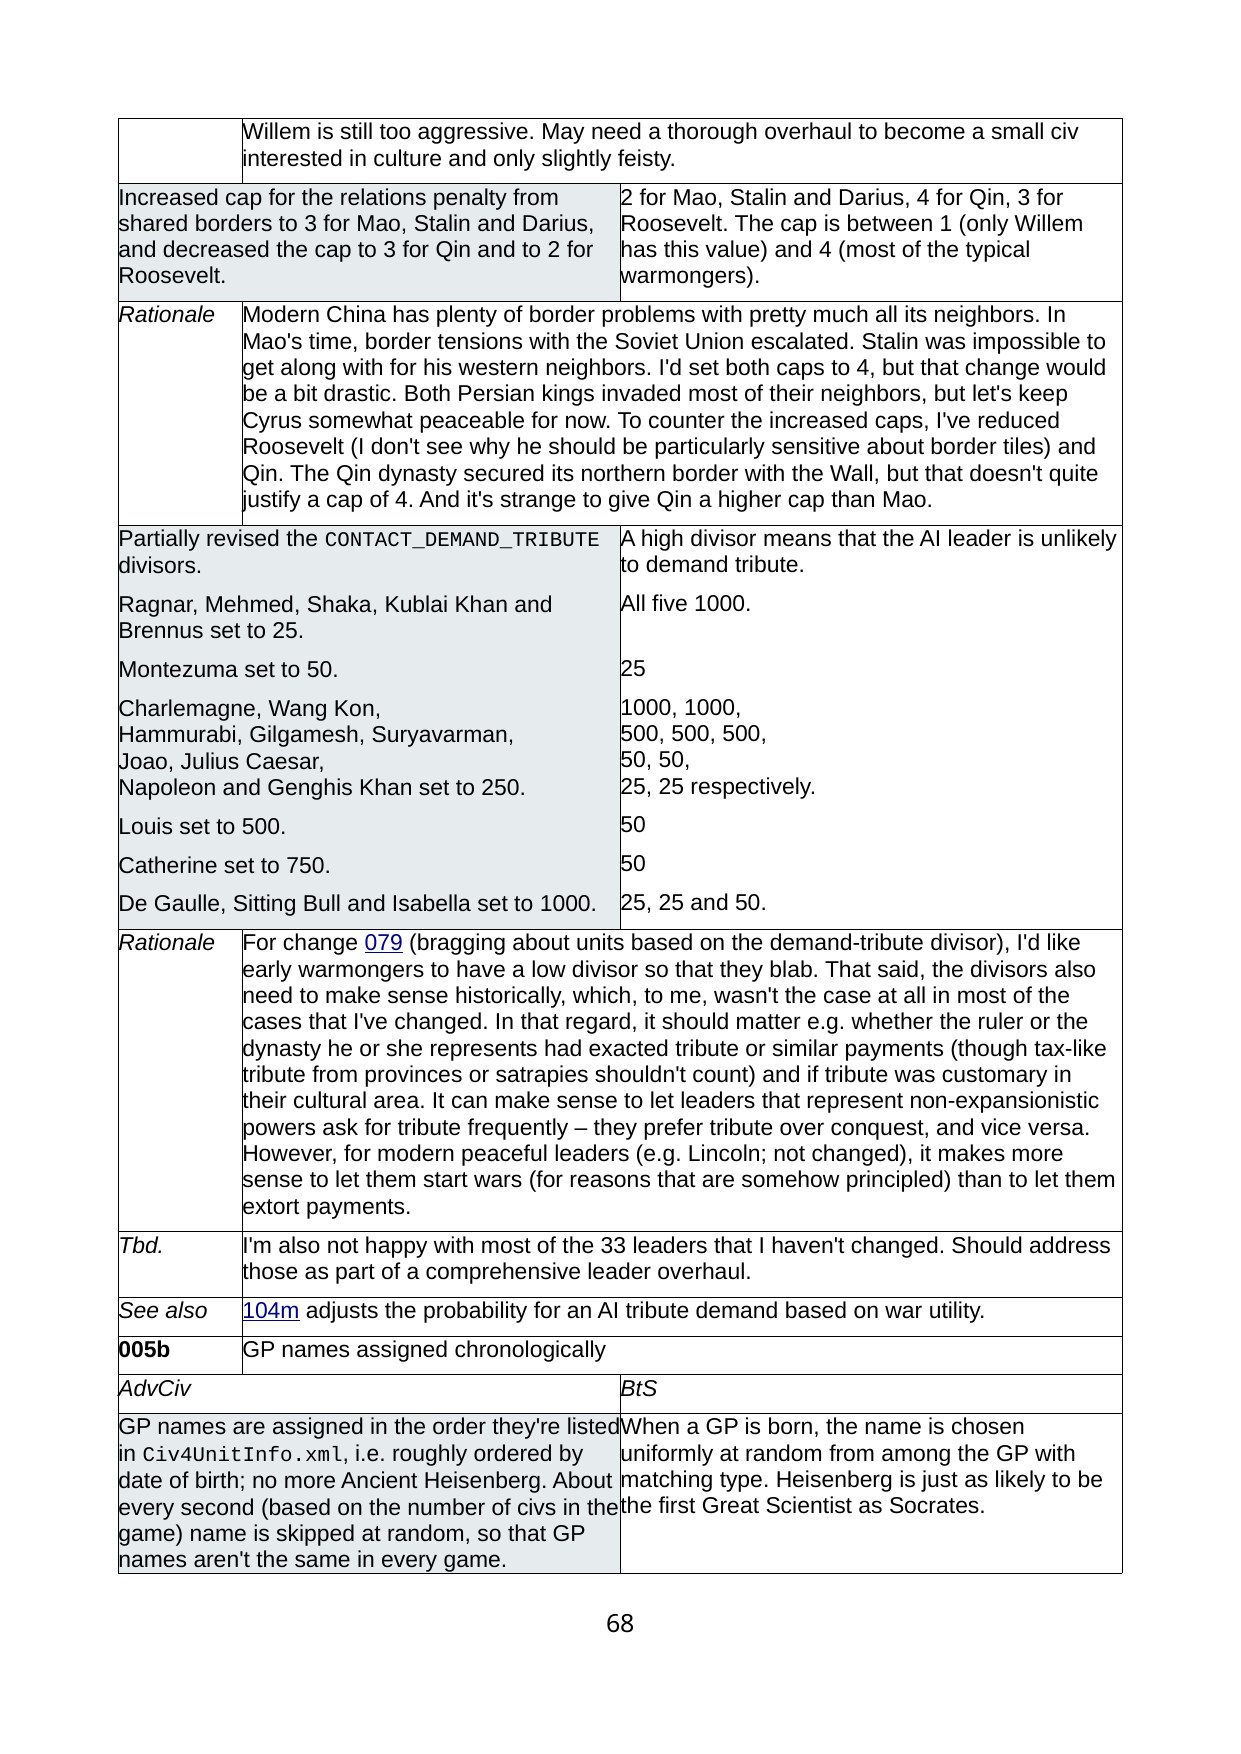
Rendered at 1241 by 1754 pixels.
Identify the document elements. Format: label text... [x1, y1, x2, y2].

table_cell [119, 119, 242, 183]
table_cell Willem is still too aggressive. May need a thorough overhaul to become a small civ interested in culture and only slightly feisty. [243, 119, 1122, 183]
table_cell Rationale [119, 930, 242, 1231]
table_cell AdvCiv [119, 1375, 620, 1413]
table_cell GP names assigned chronologically [243, 1337, 1122, 1374]
table_cell When a GP is born, the name is chosen uniformly at random from among the GP with matching type. Heisenberg is just as likely to be the first Great Scientist as Socrates. [621, 1414, 1122, 1573]
table_cell Increased cap for the relations penalty from shared borders to 3 for Mao, Stalin and Darius, and decreased the cap to 3 for Qin and to 2 for Roosevelt. [119, 184, 620, 301]
table_cell Partially revised the CONTACT_DEMAND_TRIBUTE divisors. Ragnar, Mehmed, Shaka, Kublai Khan and Brennus set to 25. Montezuma set to 50. Charlemagne, Wang Kon, Hammurabi, Gilgamesh, Suryavarman, Joao, Julius Caesar, Napoleon and Genghis Khan set to 250. Louis set to 500. Catherine set to 750. De Gaulle, Sitting Bull and Isabella set to 1000. [119, 526, 620, 929]
table_cell Tbd. [119, 1232, 242, 1297]
table_cell 104m adjusts the probability for an AI tribute demand based on war utility. [243, 1298, 1122, 1336]
table_cell See also [119, 1298, 242, 1336]
table_cell BtS [621, 1375, 1122, 1413]
table_cell A high divisor means that the AI leader is unlikely to demand tribute. All five 1000. 25 1000, 1000, 500, 500, 500, 50, 50, 25, 25 respectively. 50 50 25, 25 and 50. [621, 526, 1122, 929]
table_cell GP names are assigned in the order they're listed in Civ4UnitInfo.xml, i.e. roughly ordered by date of birth; no more Ancient Heisenberg. About every second (based on the number of civs in the game) name is skipped at random, so that GP names aren't the same in every game. [119, 1414, 620, 1573]
table_cell I'm also not happy with most of the 33 leaders that I haven't changed. Should address those as part of a comprehensive leader overhaul. [243, 1232, 1122, 1297]
table_cell 2 for Mao, Stalin and Darius, 4 for Qin, 3 for Roosevelt. The cap is between 1 (only Willem has this value) and 4 (most of the typical warmongers). [621, 184, 1122, 301]
table_cell For change 079 (bragging about units based on the demand-tribute divisor), I'd like early warmongers to have a low divisor so that they blab. That said, the divisors also need to make sense historically, which, to me, wasn't the case at all in most of the cases that I've changed. In that regard, it should matter e.g. whether the ruler or the dynasty he or she represents had exacted tribute or similar payments (though tax-like tribute from provinces or satrapies shouldn't count) and if tribute was customary in their cultural area. It can make sense to let leaders that represent non-expansionistic powers ask for tribute frequently – they prefer tribute over conquest, and vice versa. However, for modern peaceful leaders (e.g. Lincoln; not changed), it makes more sense to let them start wars (for reasons that are somehow principled) than to let them extort payments. [243, 930, 1122, 1231]
table_cell Rationale [119, 302, 242, 524]
table_cell 005b [119, 1337, 242, 1374]
table_cell Modern China has plenty of border problems with pretty much all its neighbors. In Mao's time, border tensions with the Soviet Union escalated. Stalin was impossible to get along with for his western neighbors. I'd set both caps to 4, but that change would be a bit drastic. Both Persian kings invaded most of their neighbors, but let's keep Cyrus somewhat peaceable for now. To counter the increased caps, I've reduced Roosevelt (I don't see why he should be particularly sensitive about border tiles) and Qin. The Qin dynasty secured its northern border with the Wall, but that doesn't quite justify a cap of 4. And it's strange to give Qin a higher cap than Mao. [243, 302, 1122, 524]
